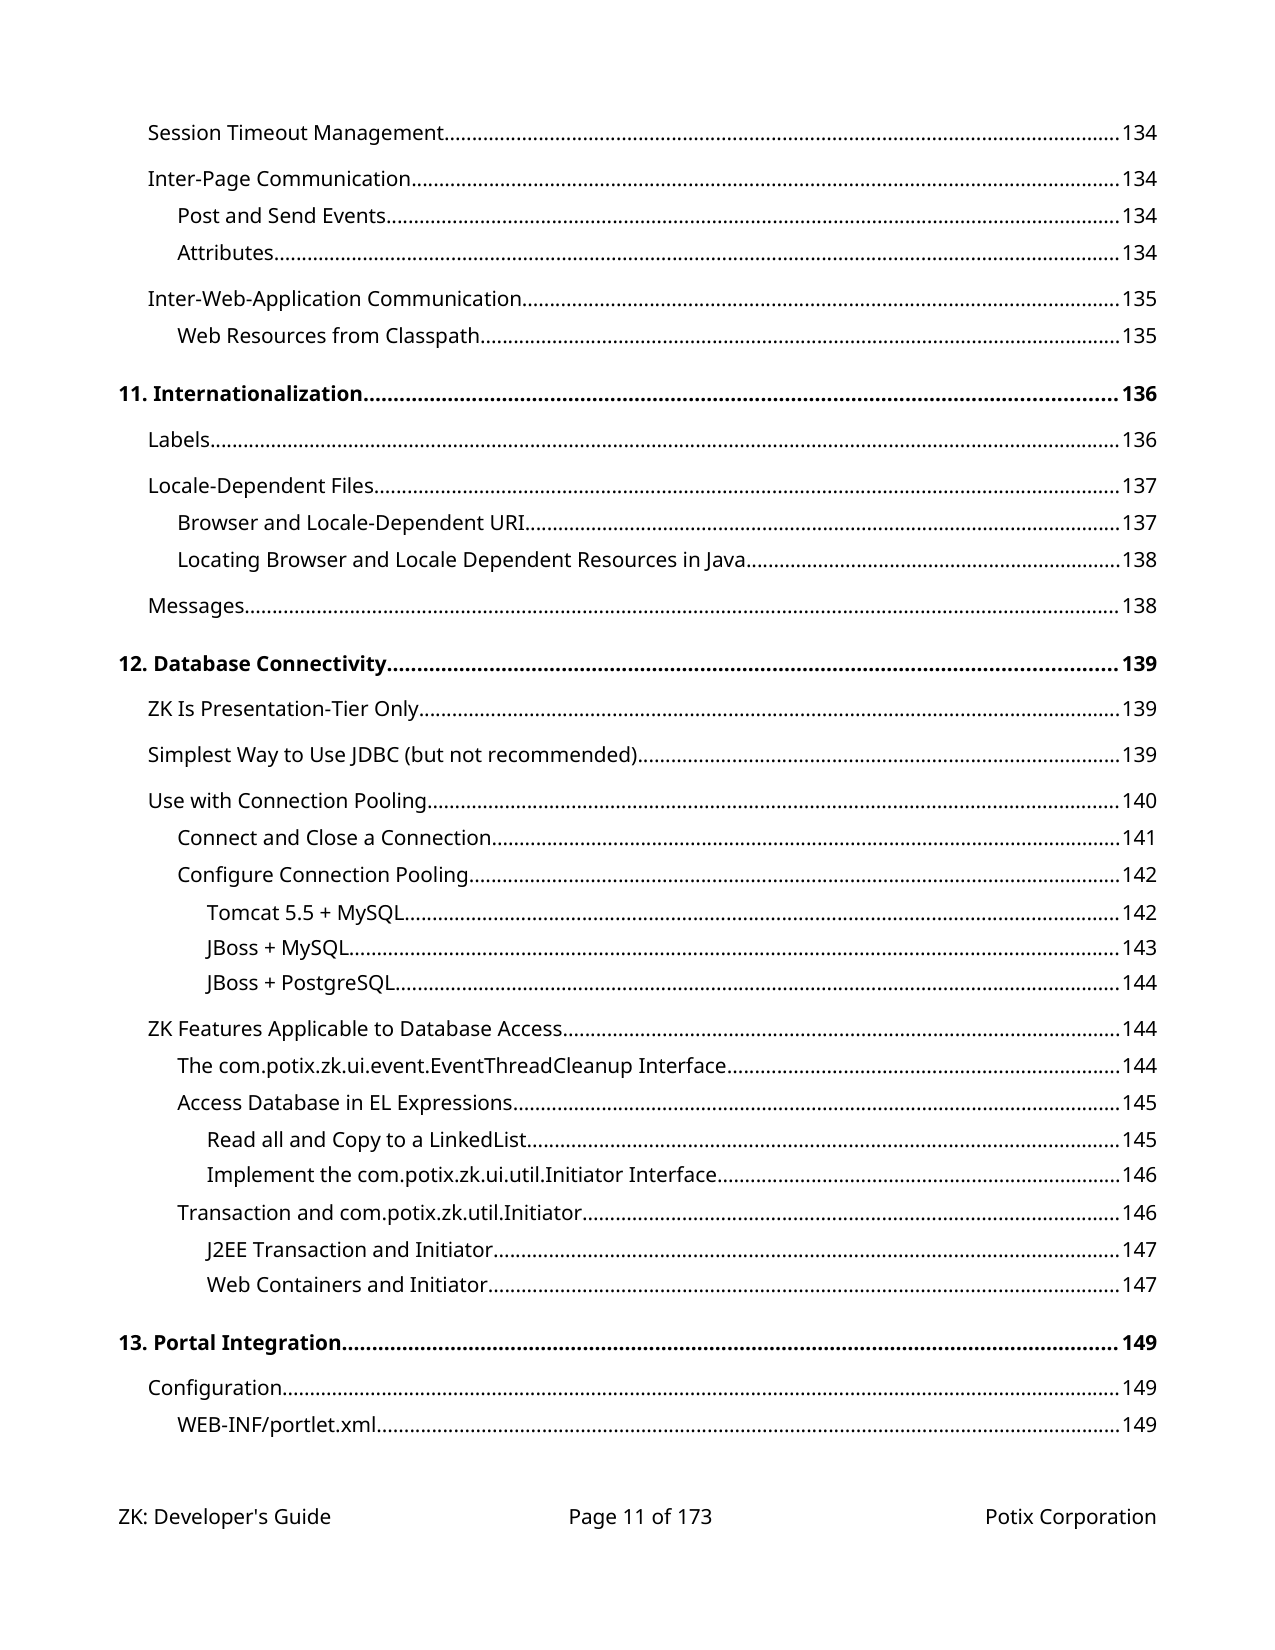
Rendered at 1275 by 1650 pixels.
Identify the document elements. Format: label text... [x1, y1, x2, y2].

text Access Database in EL Expressions 145 [177, 1088, 1157, 1116]
text The com.potix.zk.ui.event.EventThreadCleanup Interface 144 [177, 1051, 1157, 1079]
text 11. Internationalization 136 [118, 379, 1157, 407]
text Post and Send Events 134 [177, 201, 1157, 229]
text Configure Connection Pooling 142 [177, 861, 1157, 889]
text 12. Database Connectivity 139 [118, 649, 1157, 677]
text Web Containers and Initiator 147 [207, 1270, 1157, 1298]
text Inter-Page Communication 134 [148, 164, 1157, 192]
text WEB-INF/portlet.xml 149 [177, 1411, 1157, 1439]
text Locating Browser and Locale Dependent Resources in Java 138 [177, 545, 1157, 573]
text Inter-Web-Application Communication 135 [148, 284, 1157, 312]
text 13. Portal Integration 149 [118, 1328, 1157, 1356]
text Connect and Close a Connection 141 [177, 823, 1157, 852]
text Read all and Copy to a LinkedList 145 [207, 1125, 1157, 1153]
text Web Resources from Classpath 135 [177, 321, 1157, 349]
text Messages 138 [148, 591, 1157, 619]
text JBoss + PostgreSQL 144 [207, 968, 1157, 996]
text Labels 136 [148, 425, 1157, 453]
text Attributes 134 [177, 238, 1157, 266]
text Transaction and com.potix.zk.util.Initiator 146 [177, 1198, 1157, 1226]
text ZK Is Presentation-Tier Only 139 [148, 694, 1157, 723]
text Tomcat 5.5 + MySQL 142 [207, 898, 1157, 926]
text Use with Connection Pooling 140 [148, 786, 1157, 815]
text ZK Features Applicable to Database Access 144 [148, 1014, 1157, 1042]
text Session Timeout Management 134 [148, 118, 1157, 146]
text Configuration 149 [148, 1373, 1157, 1402]
text Simplest Way to Use JDBC (but not recommended) 139 [148, 741, 1157, 769]
text J2EE Transaction and Initiator 147 [207, 1235, 1157, 1263]
text Browser and Locale-Dependent URI 137 [177, 508, 1157, 536]
text JBoss + MySQL 143 [207, 933, 1157, 961]
text Locale-Dependent Files 137 [148, 471, 1157, 499]
text Implement the com.potix.zk.ui.util.Initiator Interface 146 [207, 1161, 1157, 1189]
